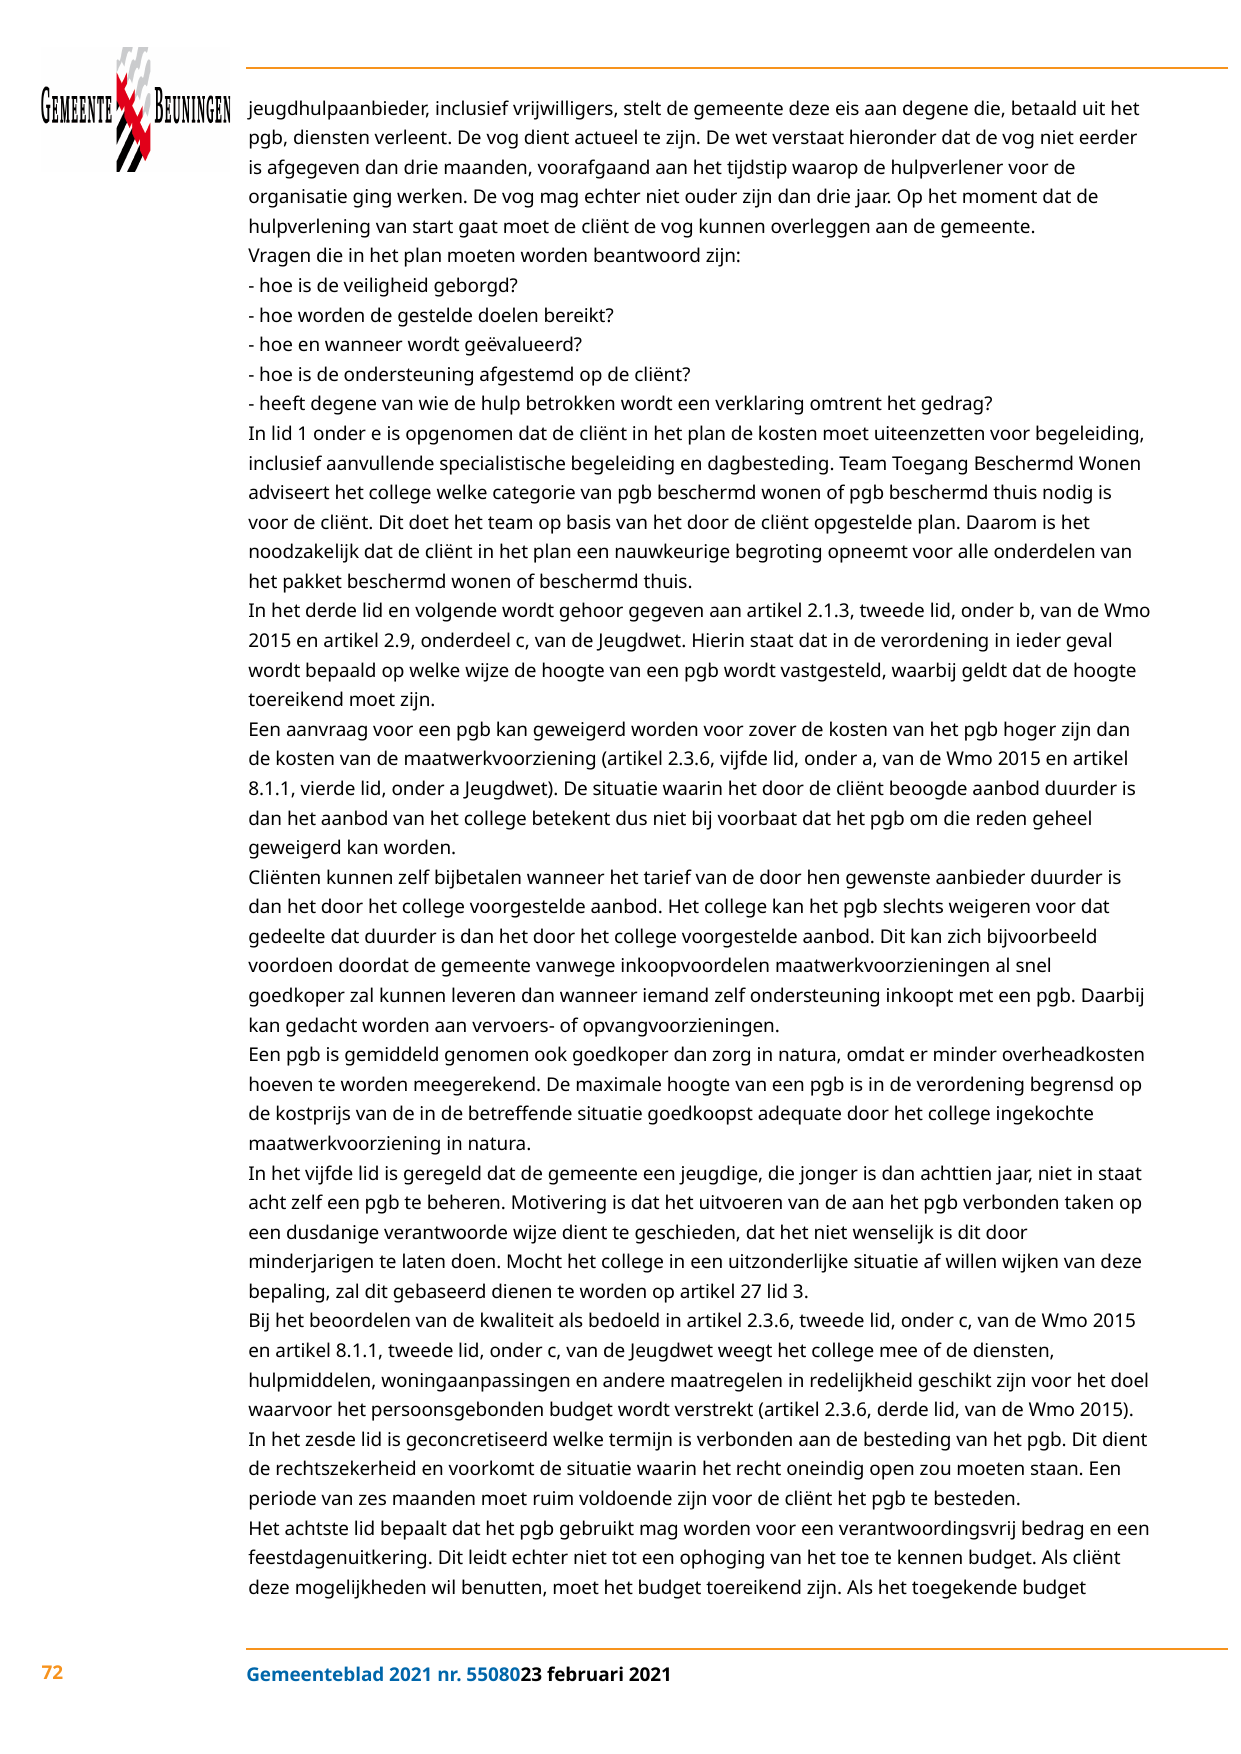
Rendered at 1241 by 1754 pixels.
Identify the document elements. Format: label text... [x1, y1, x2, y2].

text Een aanvraag voor een pgb kan geweigerd worden voor zover de kosten van het pgb hoger zijn dan de kosten van de maatwerkvoorziening (artikel 2.3.6, vijfde lid, onder a, van de Wmo 2015 en artikel 8.1.1, vierde lid, onder a Jeugdwet). De situatie waarin het door de cliënt beoogde aanbod duurder is dan het aanbod van het college betekent dus niet bij voorbaat dat het pgb om die reden geheel geweigerd kan worden. [248, 716, 1152, 860]
text - hoe en wanneer wordt geëvalueerd? [248, 331, 1152, 357]
text - hoe is de veiligheid geborgd? [248, 272, 1152, 298]
text - hoe is de ondersteuning afgestemd op de cliënt? [248, 361, 1152, 387]
text Cliënten kunnen zelf bijbetalen wanneer het tarief van de door hen gewenste aanbieder duurder is dan het door het college voorgestelde aanbod. Het college kan het pgb slechts weigeren voor dat gedeelte dat duurder is dan het door het college voorgestelde aanbod. Dit kan zich bijvoorbeeld voordoen doordat de gemeente vanwege inkoopvoordelen maatwerkvoorzieningen al snel goedkoper zal kunnen leveren dan wanneer iemand zelf ondersteuning inkoopt met een pgb. Daarbij kan gedacht worden aan vervoers- of opvangvoorzieningen. [248, 864, 1152, 1038]
text Vragen die in het plan moeten worden beantwoord zijn: [248, 243, 1152, 268]
text Bij het beoordelen van de kwaliteit als bedoeld in artikel 2.3.6, tweede lid, onder c, van de Wmo 2015 en artikel 8.1.1, tweede lid, onder c, van de Jeugdwet weegt het college mee of de diensten, hulpmiddelen, woningaanpassingen en andere maatregelen in redelijkheid geschikt zijn voor het doel waarvoor het persoonsgebonden budget wordt verstrekt (artikel 2.3.6, derde lid, van de Wmo 2015). [248, 1308, 1152, 1422]
text In het zesde lid is geconcretiseerd welke termijn is verbonden aan de besteding van het pgb. Dit dient de rechtszekerheid en voorkomt de situatie waarin het recht oneindig open zou moeten staan. Een periode van zes maanden moet ruim voldoende zijn voor de cliënt het pgb te besteden. [248, 1426, 1152, 1511]
text - hoe worden de gestelde doelen bereikt? [248, 302, 1152, 328]
text jeugdhulpaanbieder, inclusief vrijwilligers, stelt de gemeente deze eis aan degene die, betaald uit het pgb, diensten verleent. De vog dient actueel te zijn. De wet verstaat hieronder dat de vog niet eerder is afgegeven dan drie maanden, voorafgaand aan het tijdstip waarop de hulpverlener voor de organisatie ging werken. De vog mag echter niet ouder zijn dan drie jaar. Op het moment dat de hulpverlening van start gaat moet de cliënt de vog kunnen overleggen aan de gemeente. [248, 95, 1152, 239]
text In lid 1 onder e is opgenomen dat de cliënt in het plan de kosten moet uiteenzetten voor begeleiding, inclusief aanvullende specialistische begeleiding en dagbesteding. Team Toegang Beschermd Wonen adviseert het college welke categorie van pgb beschermd wonen of pgb beschermd thuis nodig is voor de cliënt. Dit doet het team op basis van het door de cliënt opgestelde plan. Daarom is het noodzakelijk dat de cliënt in het plan een nauwkeurige begroting opneemt voor alle onderdelen van het pakket beschermd wonen of beschermd thuis. [248, 420, 1152, 594]
text In het vijfde lid is geregeld dat de gemeente een jeugdige, die jonger is dan achttien jaar, niet in staat acht zelf een pgb te beheren. Motivering is dat het uitvoeren van de aan het pgb verbonden taken op een dusdanige verantwoorde wijze dient te geschieden, dat het niet wenselijk is dit door minderjarigen te laten doen. Mocht het college in een uitzonderlijke situatie af willen wijken van deze bepaling, zal dit gebaseerd dienen te worden op artikel 27 lid 3. [248, 1160, 1152, 1304]
picture [41, 47, 231, 172]
text - heeft degene van wie de hulp betrokken wordt een verklaring omtrent het gedrag? [248, 391, 1152, 416]
text Het achtste lid bepaalt dat het pgb gebruikt mag worden voor een verantwoordingsvrij bedrag en een feestdagenuitkering. Dit leidt echter niet tot een ophoging van het toe te kennen budget. Als cliënt deze mogelijkheden wil benutten, moet het budget toereikend zijn. Als het toegekende budget [248, 1515, 1152, 1600]
text In het derde lid en volgende wordt gehoor gegeven aan artikel 2.1.3, tweede lid, onder b, van de Wmo 2015 en artikel 2.9, onderdeel c, van de Jeugdwet. Hierin staat dat in de verordening in ieder geval wordt bepaald op welke wijze de hoogte van een pgb wordt vastgesteld, waarbij geldt dat de hoogte toereikend moet zijn. [248, 598, 1152, 712]
text Een pgb is gemiddeld genomen ook goedkoper dan zorg in natura, omdat er minder overheadkosten hoeven te worden meegerekend. De maximale hoogte van een pgb is in de verordening begrensd op de kostprijs van de in de betreffende situatie goedkoopst adequate door het college ingekochte maatwerkvoorziening in natura. [248, 1041, 1152, 1156]
